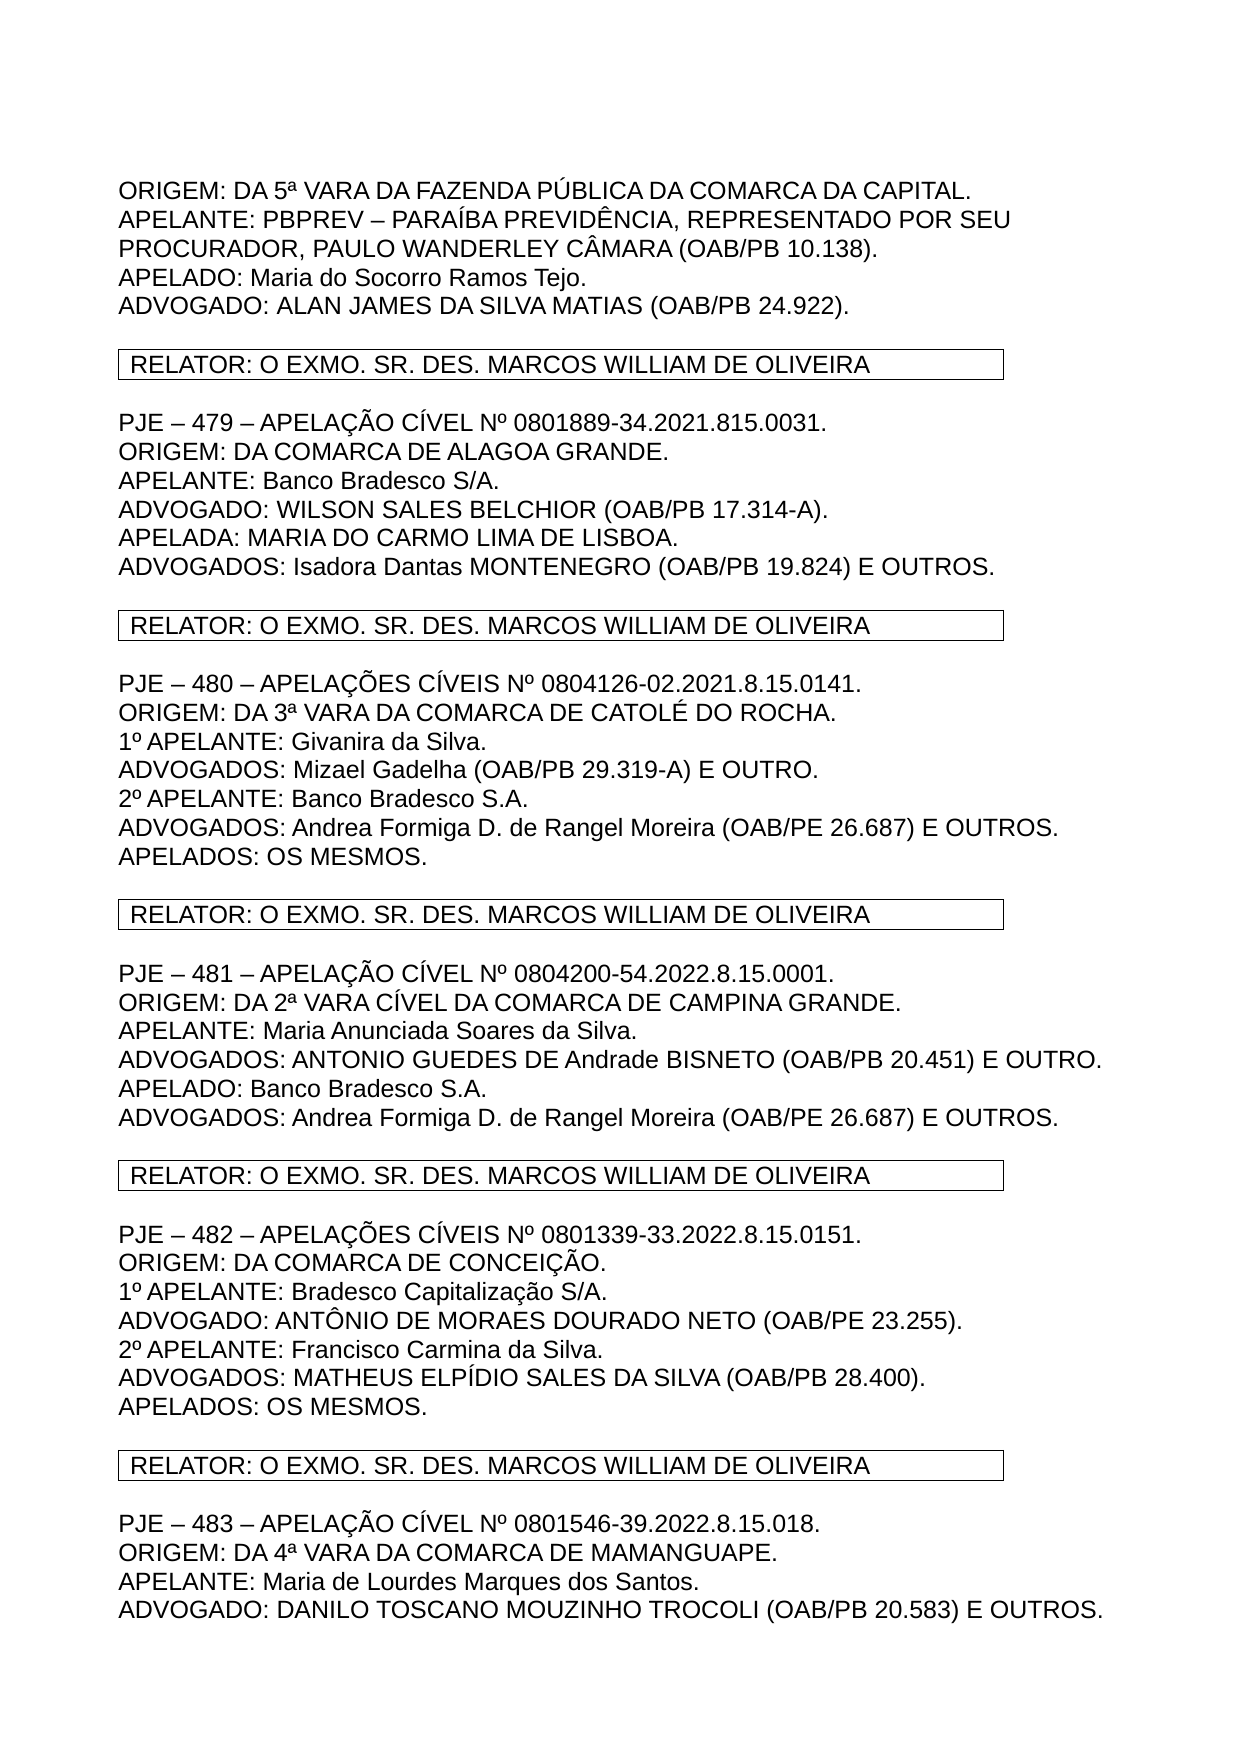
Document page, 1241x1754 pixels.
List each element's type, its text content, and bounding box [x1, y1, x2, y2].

text APELANTE: Maria Anunciada Soares da Silva. [118, 1016, 1122, 1045]
table_header RELATOR: O EXMO. SR. DES. MARCOS WILLIAM DE OLIVEIRA [119, 611, 1003, 639]
text 2º APELANTE: Francisco Carmina da Silva. [118, 1335, 1122, 1363]
table_header RELATOR: O EXMO. SR. DES. MARCOS WILLIAM DE OLIVEIRA [119, 1451, 1003, 1479]
text PJE – 482 – APELAÇÕES CÍVEIS Nº 0801339-33.2022.8.15.0151. [118, 1220, 1122, 1248]
text APELANTE: Banco Bradesco S/A. [118, 466, 1122, 495]
text ADVOGADO: WILSON SALES BELCHIOR (OAB/PB 17.314-A). [118, 495, 1122, 523]
text ADVOGADOS: Mizael Gadelha (OAB/PB 29.319-A) E OUTRO. [118, 756, 1122, 784]
text PJE – 479 – APELAÇÃO CÍVEL Nº 0801889-34.2021.815.0031. [118, 408, 1122, 437]
text ADVOGADOS: Andrea Formiga D. de Rangel Moreira (OAB/PE 26.687) E OUTROS. [118, 813, 1122, 842]
text ADVOGADOS: MATHEUS ELPÍDIO SALES DA SILVA (OAB/PB 28.400). [118, 1363, 1122, 1392]
text PJE – 480 – APELAÇÕES CÍVEIS Nº 0804126-02.2021.8.15.0141. [118, 669, 1122, 698]
text ORIGEM: DA 5ª VARA DA FAZENDA PÚBLICA DA COMARCA DA CAPITAL. [118, 176, 1122, 205]
text 1º APELANTE: Bradesco Capitalização S/A. [118, 1277, 1122, 1306]
text ADVOGADOS: Andrea Formiga D. de Rangel Moreira (OAB/PE 26.687) E OUTROS. [118, 1103, 1122, 1131]
text APELANTE: PBPREV – PARAÍBA PREVIDÊNCIA, REPRESENTADO POR SEU PROCURADOR, PAULO WANDERLEY CÂMARA (OAB/PB 10.138). [118, 205, 1122, 263]
text ORIGEM: DA COMARCA DE CONCEIÇÃO. [118, 1248, 1122, 1277]
table_header RELATOR: O EXMO. SR. DES. MARCOS WILLIAM DE OLIVEIRA [119, 900, 1003, 929]
text ADVOGADO: ALAN JAMES DA SILVA MATIAS (OAB/PB 24.922). [118, 291, 1122, 320]
text ADVOGADO: DANILO TOSCANO MOUZINHO TROCOLI (OAB/PB 20.583) E OUTROS. [118, 1596, 1122, 1624]
text ADVOGADOS: ANTONIO GUEDES DE Andrade BISNETO (OAB/PB 20.451) E OUTRO. [118, 1045, 1122, 1074]
text APELADOS: OS MESMOS. [118, 842, 1122, 871]
text APELADA: MARIA DO CARMO LIMA DE LISBOA. [118, 523, 1122, 552]
text ADVOGADOS: Isadora Dantas MONTENEGRO (OAB/PB 19.824) E OUTROS. [118, 552, 1122, 581]
text APELANTE: Maria de Lourdes Marques dos Santos. [118, 1567, 1122, 1596]
text ORIGEM: DA 2ª VARA CÍVEL DA COMARCA DE CAMPINA GRANDE. [118, 988, 1122, 1016]
text 2º APELANTE: Banco Bradesco S.A. [118, 784, 1122, 813]
text ORIGEM: DA 3ª VARA DA COMARCA DE CATOLÉ DO ROCHA. [118, 698, 1122, 727]
text APELADO: Maria do Socorro Ramos Tejo. [118, 263, 1122, 291]
text PJE – 481 – APELAÇÃO CÍVEL Nº 0804200-54.2022.8.15.0001. [118, 959, 1122, 988]
text ORIGEM: DA COMARCA DE ALAGOA GRANDE. [118, 437, 1122, 466]
text ADVOGADO: ANTÔNIO DE MORAES DOURADO NETO (OAB/PE 23.255). [118, 1306, 1122, 1335]
text APELADOS: OS MESMOS. [118, 1392, 1122, 1421]
text PJE – 483 – APELAÇÃO CÍVEL Nº 0801546-39.2022.8.15.018. [118, 1509, 1122, 1538]
text 1º APELANTE: Givanira da Silva. [118, 727, 1122, 756]
table_header RELATOR: O EXMO. SR. DES. MARCOS WILLIAM DE OLIVEIRA [119, 350, 1003, 379]
text APELADO: Banco Bradesco S.A. [118, 1074, 1122, 1103]
table_header RELATOR: O EXMO. SR. DES. MARCOS WILLIAM DE OLIVEIRA [119, 1161, 1003, 1190]
text ORIGEM: DA 4ª VARA DA COMARCA DE MAMANGUAPE. [118, 1538, 1122, 1567]
